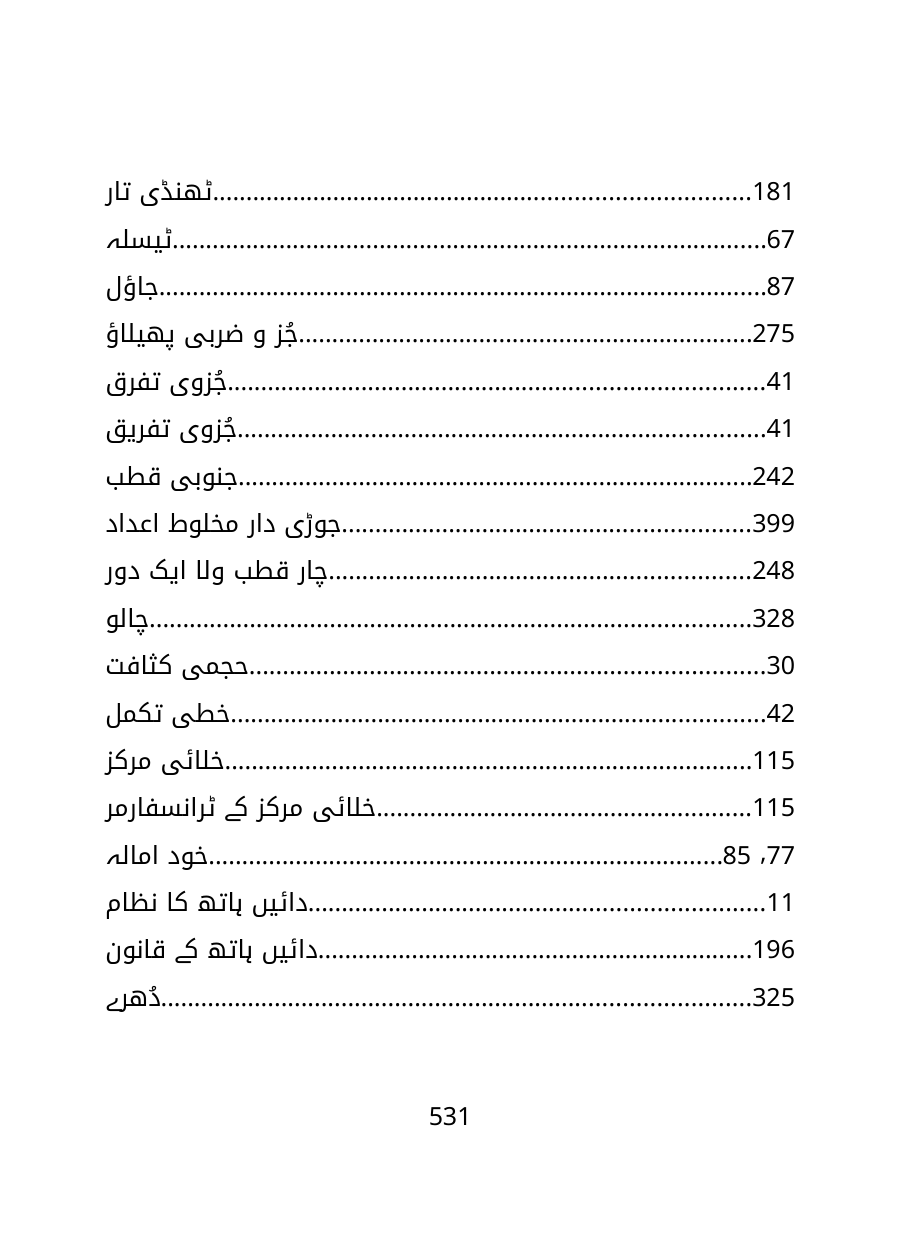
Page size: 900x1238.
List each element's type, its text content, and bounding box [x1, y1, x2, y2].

text خلائی مرکز 115 [105, 737, 795, 785]
text چار قطب ولا ایک دور 248 [105, 548, 795, 595]
text دائیں ہاتھ کا نظام 11 [105, 879, 795, 927]
text خطی تکمل 42 [105, 690, 795, 737]
text جنوبی قطب 242 [105, 453, 795, 500]
text ٹھنڈی تار 181 [105, 168, 795, 216]
text چالو 328 [105, 595, 795, 642]
text دائیں ہاتھ کے قانون 196 [105, 927, 795, 974]
text جُزوی تفرق 41 [105, 358, 795, 406]
text دُھرے 325 [105, 974, 795, 1022]
text خلائی مرکز کے ٹرانسفارمر 115 [105, 785, 795, 832]
text جوڑی دار مخلوط اعداد 399 [105, 500, 795, 548]
text جاؤل 87 [105, 263, 795, 311]
text حجمی کثافت 30 [105, 642, 795, 690]
text جُزوی تفریق 41 [105, 406, 795, 453]
text جُز و ضربی پھیلاؤ 275 [105, 311, 795, 358]
text خود امالہ 77, 85 [105, 832, 795, 879]
text ٹیسلہ 67 [105, 216, 795, 263]
